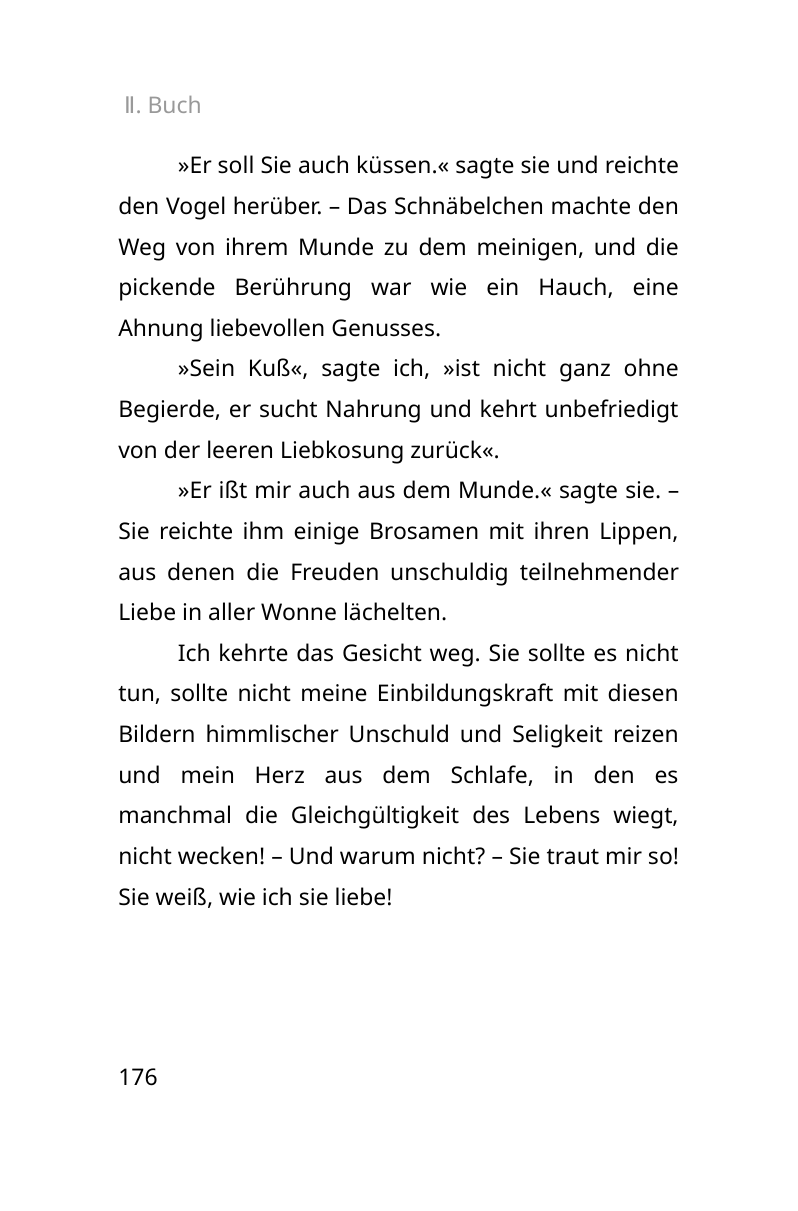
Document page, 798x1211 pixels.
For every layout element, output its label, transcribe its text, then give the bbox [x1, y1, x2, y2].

text Ich kehrte das Gesicht weg. Sie sollte es nicht tun, sollte nicht meine Einbildungskraft mit diesen Bildern himmlischer Unschuld und Seligkeit reizen und mein Herz aus dem Schlafe, in den es manchmal die Gleichgültigkeit des Lebens wiegt, nicht wecken! – Und warum nicht? – Sie traut mir so! Sie weiß, wie ich sie liebe! [118, 637, 679, 912]
text »Er soll Sie auch küssen.« sagte sie und reichte den Vogel herüber. – Das Schnäbelchen machte den Weg von ihrem Munde zu dem meinigen, und die pickende Berührung war wie ein Hauch, eine Ahnung liebevollen Genusses. [118, 149, 679, 343]
text »Er ißt mir auch aus dem Munde.« sagte sie. – Sie reichte ihm einige Brosamen mit ihren Lippen, aus denen die Freuden unschuldig teilnehmender Liebe in aller Wonne lächelten. [118, 474, 679, 627]
text »Sein Kuß«, sagte ich, »ist nicht ganz ohne Begierde, er sucht Nahrung und kehrt unbefriedigt von der leeren Liebkosung zurück«. [118, 352, 679, 465]
